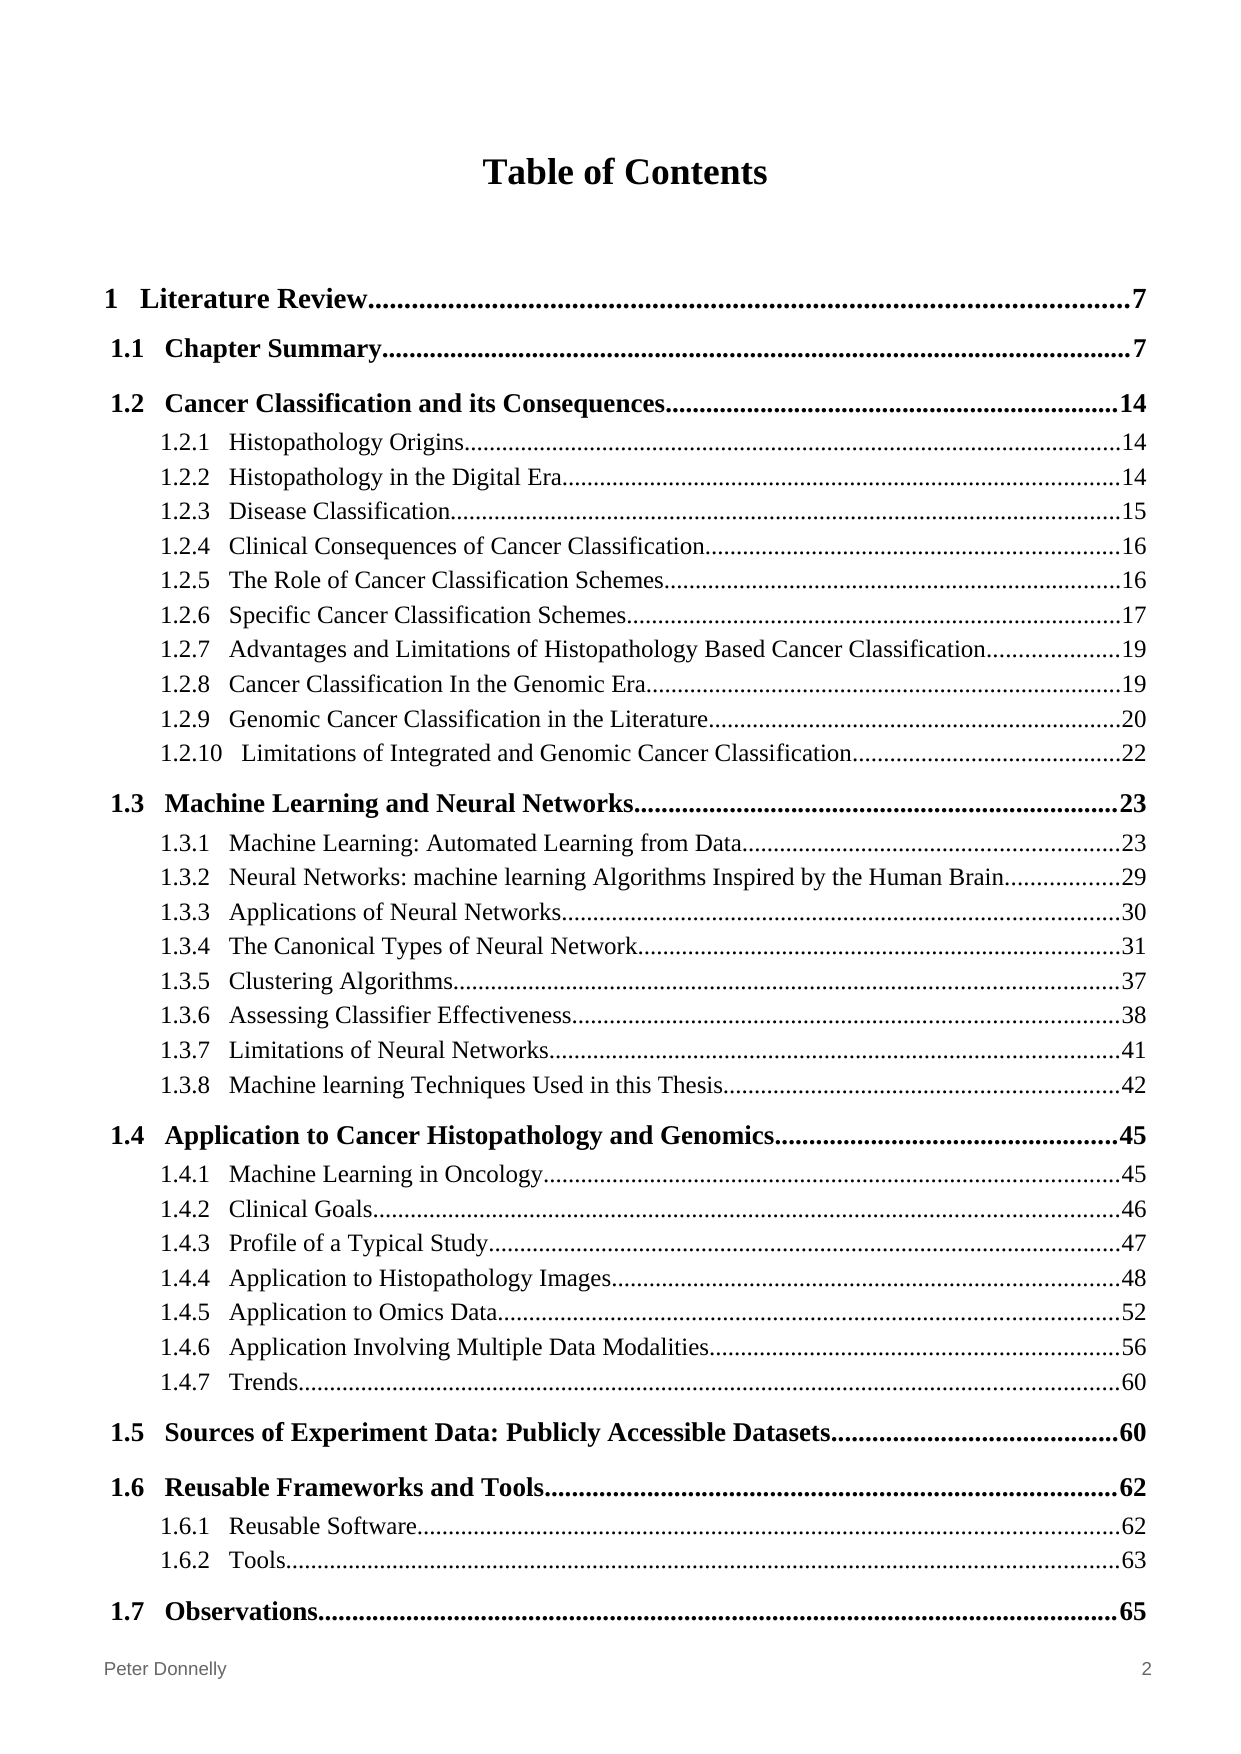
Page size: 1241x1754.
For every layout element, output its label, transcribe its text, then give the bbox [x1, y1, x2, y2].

text 1.3 Machine Learning and Neural Networks 23 [103, 788, 1146, 819]
text 1.3.6 Assessing Classifier Effectiveness 38 [154, 1001, 1146, 1029]
text 1.2.2 Histopathology in the Digital Era 14 [154, 462, 1146, 490]
text 1.6.2 Tools 63 [154, 1545, 1146, 1574]
text 1.2.8 Cancer Classification In the Genomic Era 19 [154, 669, 1146, 698]
text 1.2.10 Limitations of Integrated and Genomic Cancer Classification 22 [154, 738, 1146, 767]
text 1.7 Observations 65 [103, 1595, 1146, 1626]
text 1.2.1 Histopathology Origins 14 [154, 427, 1146, 456]
text 1.2.3 Disease Classification 15 [154, 496, 1146, 525]
text 1.6 Reusable Frameworks and Tools 62 [103, 1471, 1146, 1502]
text 1.2.5 The Role of Cancer Classification Schemes 16 [154, 565, 1146, 594]
text 1.3.8 Machine learning Techniques Used in this Thesis 42 [154, 1070, 1146, 1098]
text 1.3.4 The Canonical Types of Neural Network 31 [154, 931, 1146, 960]
text 1.2.7 Advantages and Limitations of Histopathology Based Cancer Classification 19 [154, 634, 1146, 663]
text 1.4.2 Clinical Goals 46 [154, 1194, 1146, 1222]
text 1.3.7 Limitations of Neural Networks 41 [154, 1035, 1146, 1064]
text 1.3.1 Machine Learning: Automated Learning from Data 23 [154, 828, 1146, 856]
text 1.3.5 Clustering Algorithms 37 [154, 966, 1146, 995]
subtitle Table of Contents [103, 149, 1146, 192]
text 1.4.5 Application to Omics Data 52 [154, 1297, 1146, 1326]
text 1.1 Chapter Summary 7 [103, 332, 1146, 363]
text 1.6.1 Reusable Software 62 [154, 1511, 1146, 1539]
text 1.3.3 Applications of Neural Networks 30 [154, 897, 1146, 926]
text 1 Literature Review 7 [103, 281, 1146, 314]
text 1.5 Sources of Experiment Data: Publicly Accessible Datasets 60 [103, 1416, 1146, 1447]
text 1.2.9 Genomic Cancer Classification in the Literature 20 [154, 704, 1146, 732]
text 1.2.6 Specific Cancer Classification Schemes 17 [154, 600, 1146, 629]
text 1.4.7 Trends 60 [154, 1367, 1146, 1395]
text 1.3.2 Neural Networks: machine learning Algorithms Inspired by the Human Brain 29 [154, 862, 1146, 891]
text 1.2 Cancer Classification and its Consequences 14 [103, 387, 1146, 418]
text 1.2.4 Clinical Consequences of Cancer Classification 16 [154, 531, 1146, 559]
text 1.4.3 Profile of a Typical Study 47 [154, 1228, 1146, 1257]
text 1.4.1 Machine Learning in Oncology 45 [154, 1159, 1146, 1188]
text 1.4 Application to Cancer Histopathology and Genomics 45 [103, 1119, 1146, 1150]
text 1.4.6 Application Involving Multiple Data Modalities 56 [154, 1332, 1146, 1361]
text 1.4.4 Application to Histopathology Images 48 [154, 1263, 1146, 1292]
